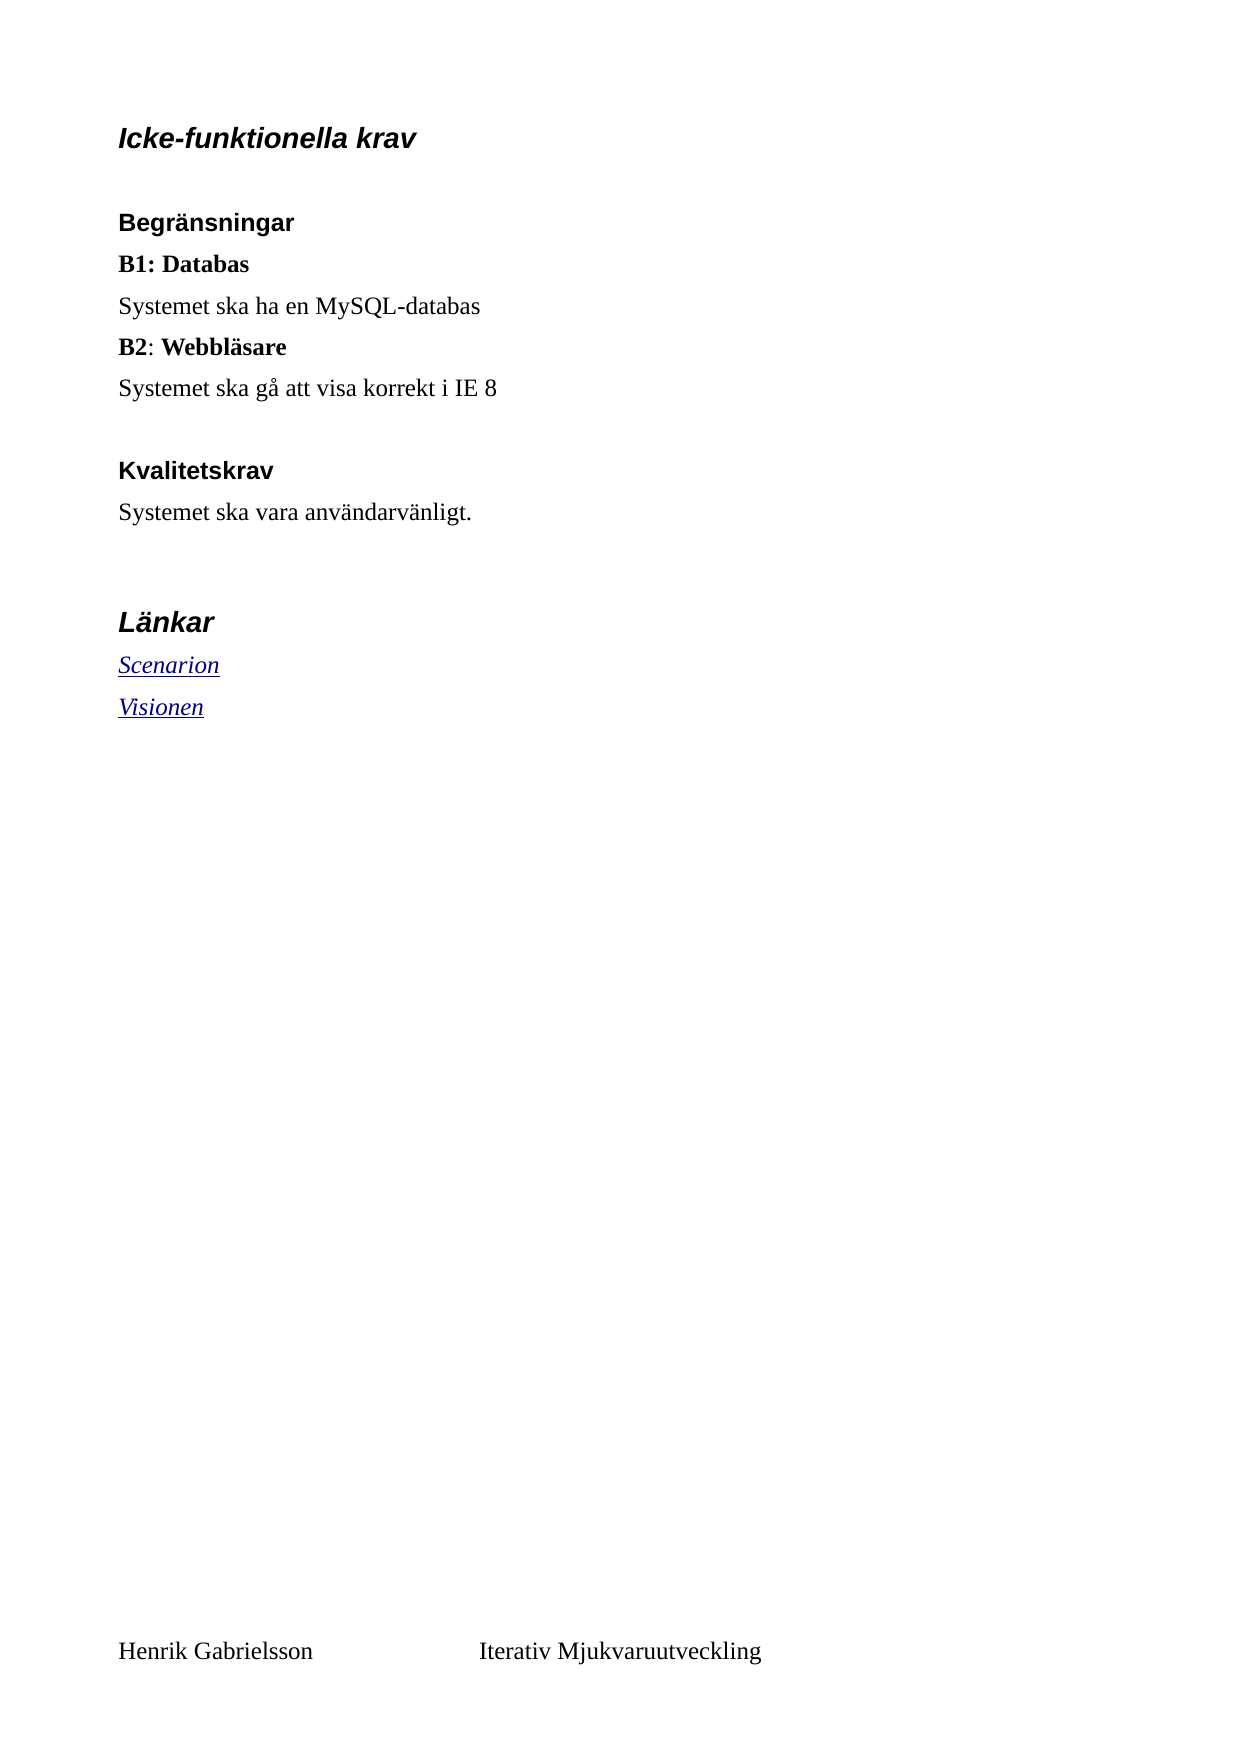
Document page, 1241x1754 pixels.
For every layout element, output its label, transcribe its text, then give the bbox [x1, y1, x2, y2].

text B1: Databas [118, 249, 1122, 278]
text Systemet ska vara användarvänligt. [118, 497, 1122, 526]
text Begränsningar [118, 208, 1122, 237]
text Systemet ska gå att visa korrekt i IE 8 [118, 373, 1122, 402]
text Visionen [118, 692, 1122, 721]
text B2: Webbläsare [118, 332, 1122, 361]
subtitle Länkar [118, 604, 1122, 638]
text Systemet ska ha en MySQL-databas [118, 291, 1122, 319]
text Kvalitetskrav [118, 456, 1122, 484]
text Scenarion [118, 651, 1122, 679]
text Icke-funktionella krav [118, 121, 1122, 154]
